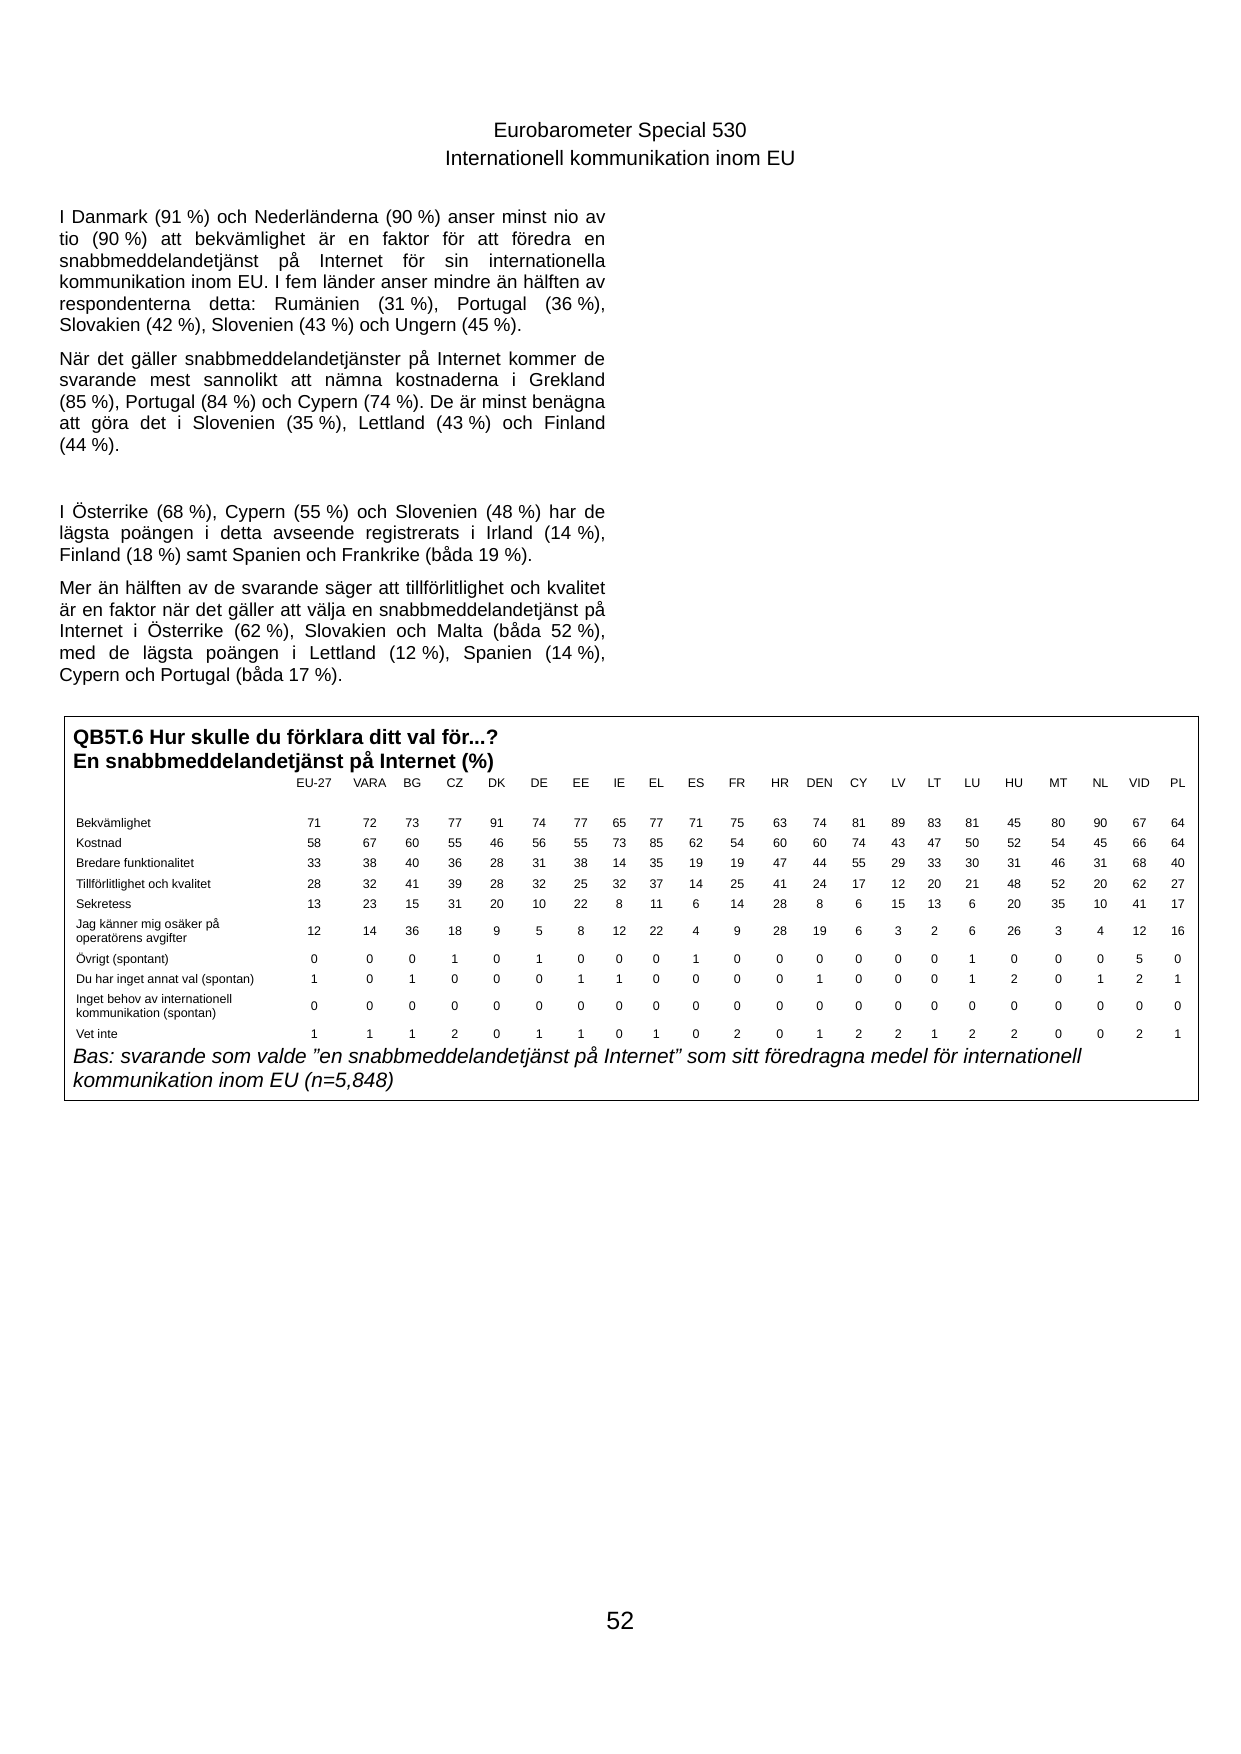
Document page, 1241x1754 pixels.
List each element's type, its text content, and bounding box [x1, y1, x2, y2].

table_cell 1 [637, 1024, 675, 1044]
table_cell 0 [675, 1024, 716, 1044]
table_cell 36 [390, 914, 434, 948]
table_cell 0 [838, 989, 880, 1023]
table_cell 72 [349, 813, 390, 833]
table_cell 10 [1080, 894, 1120, 914]
table_cell 10 [518, 894, 560, 914]
table_cell 41 [390, 874, 434, 894]
table_cell [1159, 793, 1197, 813]
table_cell 8 [560, 914, 601, 948]
table_cell 81 [952, 813, 992, 833]
table_cell [716, 793, 758, 813]
table_cell 32 [349, 874, 390, 894]
table_cell 0 [716, 989, 758, 1023]
table_cell Sekretess [73, 894, 279, 914]
table_cell 16 [1159, 914, 1197, 948]
table_cell 0 [1080, 989, 1120, 1023]
table_cell 91 [475, 813, 518, 833]
table_cell 33 [916, 853, 952, 873]
table_cell 54 [716, 833, 758, 853]
table_cell [1036, 793, 1080, 813]
table_cell [475, 793, 518, 813]
table_cell 6 [675, 894, 716, 914]
table_cell 44 [802, 853, 837, 873]
table_cell 25 [560, 874, 601, 894]
table_cell 56 [518, 833, 560, 853]
table_cell 13 [279, 894, 349, 914]
table_cell 1 [560, 969, 601, 989]
table_cell 5 [518, 914, 560, 948]
table_cell 1 [916, 1024, 952, 1044]
table_cell 0 [1080, 949, 1120, 969]
table_header EE [560, 773, 601, 793]
table_cell 60 [758, 833, 802, 853]
text I Österrike (68 %), Cypern (55 %) och Slovenien (48 %) har de lägsta poängen i detta avseende registrerats i Irland (14 %), Finland (18 %) samt Spanien och Frankrike (båda 19 %). [59, 501, 605, 565]
table_cell 60 [390, 833, 434, 853]
table_cell 45 [1080, 833, 1120, 853]
table_header DE [518, 773, 560, 793]
table_cell 66 [1120, 833, 1158, 853]
table_cell 1 [279, 1024, 349, 1044]
table_cell [73, 793, 279, 813]
table_cell 31 [1080, 853, 1120, 873]
table_cell [675, 793, 716, 813]
table_cell 2 [1120, 1024, 1158, 1044]
table_cell 0 [601, 989, 637, 1023]
table_cell 0 [601, 1024, 637, 1044]
table_cell 67 [349, 833, 390, 853]
table_cell 2 [716, 1024, 758, 1044]
table_cell 47 [916, 833, 952, 853]
table_cell 28 [475, 853, 518, 873]
table_cell [916, 793, 952, 813]
table_cell [838, 793, 880, 813]
table_cell 77 [560, 813, 601, 833]
table_cell 62 [675, 833, 716, 853]
table_cell Inget behov av internationell kommunikation (spontan) [73, 989, 279, 1023]
table_cell 46 [475, 833, 518, 853]
table_cell 1 [434, 949, 475, 969]
table_header DK [475, 773, 518, 793]
table_cell 73 [390, 813, 434, 833]
table_cell 36 [434, 853, 475, 873]
table_cell 30 [952, 853, 992, 873]
table_cell 1 [952, 969, 992, 989]
table_cell 1 [1080, 969, 1120, 989]
table_cell 1 [952, 949, 992, 969]
table_cell 31 [518, 853, 560, 873]
table_cell 5 [1120, 949, 1158, 969]
table_cell 0 [758, 969, 802, 989]
table_cell 80 [1036, 813, 1080, 833]
table_cell 0 [992, 989, 1036, 1023]
table_cell [349, 793, 390, 813]
table_header LT [916, 773, 952, 793]
table_cell 52 [1036, 874, 1080, 894]
table_header FR [716, 773, 758, 793]
table_cell 1 [601, 969, 637, 989]
table_cell 55 [838, 853, 880, 873]
table_cell 22 [560, 894, 601, 914]
table_cell 6 [838, 914, 880, 948]
table_cell 55 [434, 833, 475, 853]
table_cell 22 [637, 914, 675, 948]
table_cell 1 [518, 1024, 560, 1044]
table_cell 1 [675, 949, 716, 969]
table_cell 40 [390, 853, 434, 873]
table_cell 9 [716, 914, 758, 948]
table_cell [434, 793, 475, 813]
table_cell 2 [880, 1024, 916, 1044]
table_cell 0 [390, 989, 434, 1023]
table_cell [1120, 793, 1158, 813]
table_cell 31 [434, 894, 475, 914]
table_cell 1 [560, 1024, 601, 1044]
table_cell 0 [716, 969, 758, 989]
table_cell 0 [1036, 969, 1080, 989]
text Bas: svarande som valde ”en snabbmeddelandetjänst på Internet” som sitt föredragna medel för internationell kommunikation inom EU (n=5,848) [73, 1044, 1189, 1092]
table_cell 0 [675, 969, 716, 989]
table_cell 0 [390, 949, 434, 969]
table_cell 1 [1159, 969, 1197, 989]
table_cell 19 [675, 853, 716, 873]
table_cell 32 [601, 874, 637, 894]
table_header PL [1159, 773, 1197, 793]
table_cell 0 [518, 989, 560, 1023]
table_cell 62 [1120, 874, 1158, 894]
table_cell 28 [758, 894, 802, 914]
table_cell 75 [716, 813, 758, 833]
table_cell 0 [880, 949, 916, 969]
table_cell 38 [560, 853, 601, 873]
table_cell 11 [637, 894, 675, 914]
table_cell 47 [758, 853, 802, 873]
table_cell 6 [952, 894, 992, 914]
table_cell 13 [916, 894, 952, 914]
table_cell 0 [279, 949, 349, 969]
table_cell 50 [952, 833, 992, 853]
table_cell 35 [1036, 894, 1080, 914]
table_cell 0 [916, 989, 952, 1023]
table_cell 55 [560, 833, 601, 853]
table_cell 77 [434, 813, 475, 833]
table_cell 2 [916, 914, 952, 948]
text QB5T.6 Hur skulle du förklara ditt val för...? [73, 724, 1189, 748]
table_cell 0 [880, 989, 916, 1023]
table_cell 0 [1080, 1024, 1120, 1044]
table_cell [758, 793, 802, 813]
table_cell 0 [601, 949, 637, 969]
table_cell 3 [880, 914, 916, 948]
table_cell 0 [1036, 989, 1080, 1023]
table_cell 74 [518, 813, 560, 833]
table_cell [802, 793, 837, 813]
table_cell 0 [349, 949, 390, 969]
table_header BG [390, 773, 434, 793]
table_cell 12 [601, 914, 637, 948]
table_cell 0 [349, 969, 390, 989]
table_cell 41 [1120, 894, 1158, 914]
table_cell 17 [838, 874, 880, 894]
table_cell 46 [1036, 853, 1080, 873]
table_cell 0 [758, 989, 802, 1023]
table_cell 14 [675, 874, 716, 894]
table_cell Övrigt (spontant) [73, 949, 279, 969]
table_cell 0 [675, 989, 716, 1023]
table_header EU-27 [279, 773, 349, 793]
text När det gäller snabbmeddelandetjänster på Internet kommer de svarande mest sannolikt att nämna kostnaderna i Grekland (85 %), Portugal (84 %) och Cypern (74 %). De är minst benägna att göra det i Slovenien (35 %), Lettland (43 %) och Finland (44 %). [59, 347, 605, 455]
table_cell 0 [560, 989, 601, 1023]
table_cell 1 [1159, 1024, 1197, 1044]
table_cell 20 [992, 894, 1036, 914]
table_header CZ [434, 773, 475, 793]
table_cell 1 [390, 1024, 434, 1044]
table_cell 2 [992, 969, 1036, 989]
table_cell 0 [518, 969, 560, 989]
table_cell 83 [916, 813, 952, 833]
table_header CY [838, 773, 880, 793]
table_cell 1 [518, 949, 560, 969]
table_cell 20 [916, 874, 952, 894]
table_cell 8 [601, 894, 637, 914]
table_header IE [601, 773, 637, 793]
table_cell 12 [880, 874, 916, 894]
text I Danmark (91 %) och Nederländerna (90 %) anser minst nio av tio (90 %) att bekvämlighet är en faktor för att föredra en snabbmeddelandetjänst på Internet för sin internationella kommunikation inom EU. I fem länder anser mindre än hälften av respondenterna detta: Rumänien (31 %), Portugal (36 %), Slovakien (42 %), Slovenien (43 %) och Ungern (45 %). [59, 206, 605, 336]
table_cell 74 [838, 833, 880, 853]
text En snabbmeddelandetjänst på Internet (%) [73, 748, 1189, 772]
table_cell 12 [279, 914, 349, 948]
table_cell 0 [560, 949, 601, 969]
table_cell [880, 793, 916, 813]
table_cell 0 [802, 989, 837, 1023]
table_header LU [952, 773, 992, 793]
table_cell 33 [279, 853, 349, 873]
table_cell Du har inget annat val (spontan) [73, 969, 279, 989]
table_cell 48 [992, 874, 1036, 894]
table_cell 24 [802, 874, 837, 894]
table_cell 18 [434, 914, 475, 948]
table_cell 63 [758, 813, 802, 833]
table_cell 0 [637, 969, 675, 989]
table_cell 0 [952, 989, 992, 1023]
table_header ES [675, 773, 716, 793]
table_cell 1 [802, 1024, 837, 1044]
table_header VARA [349, 773, 390, 793]
table_cell [952, 793, 992, 813]
table_cell 2 [1120, 969, 1158, 989]
table_cell Tillförlitlighet och kvalitet [73, 874, 279, 894]
table_cell 74 [802, 813, 837, 833]
table_cell Kostnad [73, 833, 279, 853]
table_cell 0 [637, 949, 675, 969]
table_cell Bekvämlighet [73, 813, 279, 833]
table_header DEN [802, 773, 837, 793]
table_cell 0 [1120, 989, 1158, 1023]
table_cell 8 [802, 894, 837, 914]
table_cell 37 [637, 874, 675, 894]
table_cell 20 [475, 894, 518, 914]
table_cell [992, 793, 1036, 813]
table_cell 19 [716, 853, 758, 873]
table_cell [560, 793, 601, 813]
table_header HR [758, 773, 802, 793]
table_cell Vet inte [73, 1024, 279, 1044]
table_cell 0 [1159, 949, 1197, 969]
table_header NL [1080, 773, 1120, 793]
table_cell 3 [1036, 914, 1080, 948]
table_header HU [992, 773, 1036, 793]
table_cell [518, 793, 560, 813]
table_cell 89 [880, 813, 916, 833]
table_cell 0 [916, 969, 952, 989]
table_cell 0 [758, 1024, 802, 1044]
table_header LV [880, 773, 916, 793]
table_cell 1 [349, 1024, 390, 1044]
table_cell 65 [601, 813, 637, 833]
table_cell 81 [838, 813, 880, 833]
table_cell 23 [349, 894, 390, 914]
table_cell 17 [1159, 894, 1197, 914]
table_cell 0 [475, 969, 518, 989]
table_cell 0 [279, 989, 349, 1023]
table_cell 31 [992, 853, 1036, 873]
table_cell 2 [992, 1024, 1036, 1044]
table_cell [1080, 793, 1120, 813]
table_cell 15 [880, 894, 916, 914]
table_cell 41 [758, 874, 802, 894]
table_cell 0 [475, 1024, 518, 1044]
table_cell 45 [992, 813, 1036, 833]
table_cell 14 [716, 894, 758, 914]
table_cell 35 [637, 853, 675, 873]
table_cell 20 [1080, 874, 1120, 894]
table_header MT [1036, 773, 1080, 793]
table_cell 25 [716, 874, 758, 894]
table_cell [279, 793, 349, 813]
table_cell 43 [880, 833, 916, 853]
table_cell 14 [601, 853, 637, 873]
table_cell 85 [637, 833, 675, 853]
table_cell 0 [802, 949, 837, 969]
table_cell 54 [1036, 833, 1080, 853]
table_cell 28 [279, 874, 349, 894]
table_cell 2 [838, 1024, 880, 1044]
table_cell 12 [1120, 914, 1158, 948]
table_cell 73 [601, 833, 637, 853]
table_cell [390, 793, 434, 813]
table_cell 0 [1159, 989, 1197, 1023]
table_cell 2 [434, 1024, 475, 1044]
table_cell Jag känner mig osäker på operatörens avgifter [73, 914, 279, 948]
table_cell 77 [637, 813, 675, 833]
table_cell 1 [390, 969, 434, 989]
table_cell 0 [880, 969, 916, 989]
table_cell 0 [637, 989, 675, 1023]
table_cell 9 [475, 914, 518, 948]
table_cell 90 [1080, 813, 1120, 833]
table_cell 0 [916, 949, 952, 969]
table_cell 0 [475, 989, 518, 1023]
table_cell Bredare funktionalitet [73, 853, 279, 873]
table_cell 26 [992, 914, 1036, 948]
text Mer än hälften av de svarande säger att tillförlitlighet och kvalitet är en faktor när det gäller att välja en snabbmeddelandetjänst på Internet i Österrike (62 %), Slovakien och Malta (båda 52 %), med de lägsta poängen i Lettland (12 %), Spanien (14 %), Cypern och Portugal (båda 17 %). [59, 577, 605, 685]
table_cell 28 [758, 914, 802, 948]
table_cell 21 [952, 874, 992, 894]
table_cell 1 [279, 969, 349, 989]
table_cell 2 [952, 1024, 992, 1044]
table_cell 6 [838, 894, 880, 914]
table_cell 71 [279, 813, 349, 833]
table_cell 67 [1120, 813, 1158, 833]
table_cell 0 [1036, 949, 1080, 969]
table_cell 0 [349, 989, 390, 1023]
table_header [73, 773, 279, 793]
table_cell 71 [675, 813, 716, 833]
table_cell 0 [838, 949, 880, 969]
table_cell 29 [880, 853, 916, 873]
table_cell 15 [390, 894, 434, 914]
table_header VID [1120, 773, 1158, 793]
table_cell 4 [1080, 914, 1120, 948]
table_cell 68 [1120, 853, 1158, 873]
table_cell 0 [992, 949, 1036, 969]
table_cell 38 [349, 853, 390, 873]
table_cell 64 [1159, 813, 1197, 833]
table_cell 60 [802, 833, 837, 853]
table_cell 0 [758, 949, 802, 969]
table_cell 0 [1036, 1024, 1080, 1044]
table_cell 19 [802, 914, 837, 948]
table_cell 14 [349, 914, 390, 948]
table_cell 4 [675, 914, 716, 948]
table_cell 40 [1159, 853, 1197, 873]
table_cell 39 [434, 874, 475, 894]
table_cell 58 [279, 833, 349, 853]
table_cell 0 [838, 969, 880, 989]
table_cell 32 [518, 874, 560, 894]
table_cell 52 [992, 833, 1036, 853]
table_cell 1 [802, 969, 837, 989]
table_cell 0 [434, 969, 475, 989]
table_cell 64 [1159, 833, 1197, 853]
table_cell 0 [475, 949, 518, 969]
table_header EL [637, 773, 675, 793]
table_cell 0 [434, 989, 475, 1023]
table_cell 28 [475, 874, 518, 894]
table_cell 27 [1159, 874, 1197, 894]
table_cell [637, 793, 675, 813]
table_cell 0 [716, 949, 758, 969]
table_cell 6 [952, 914, 992, 948]
table_cell [601, 793, 637, 813]
